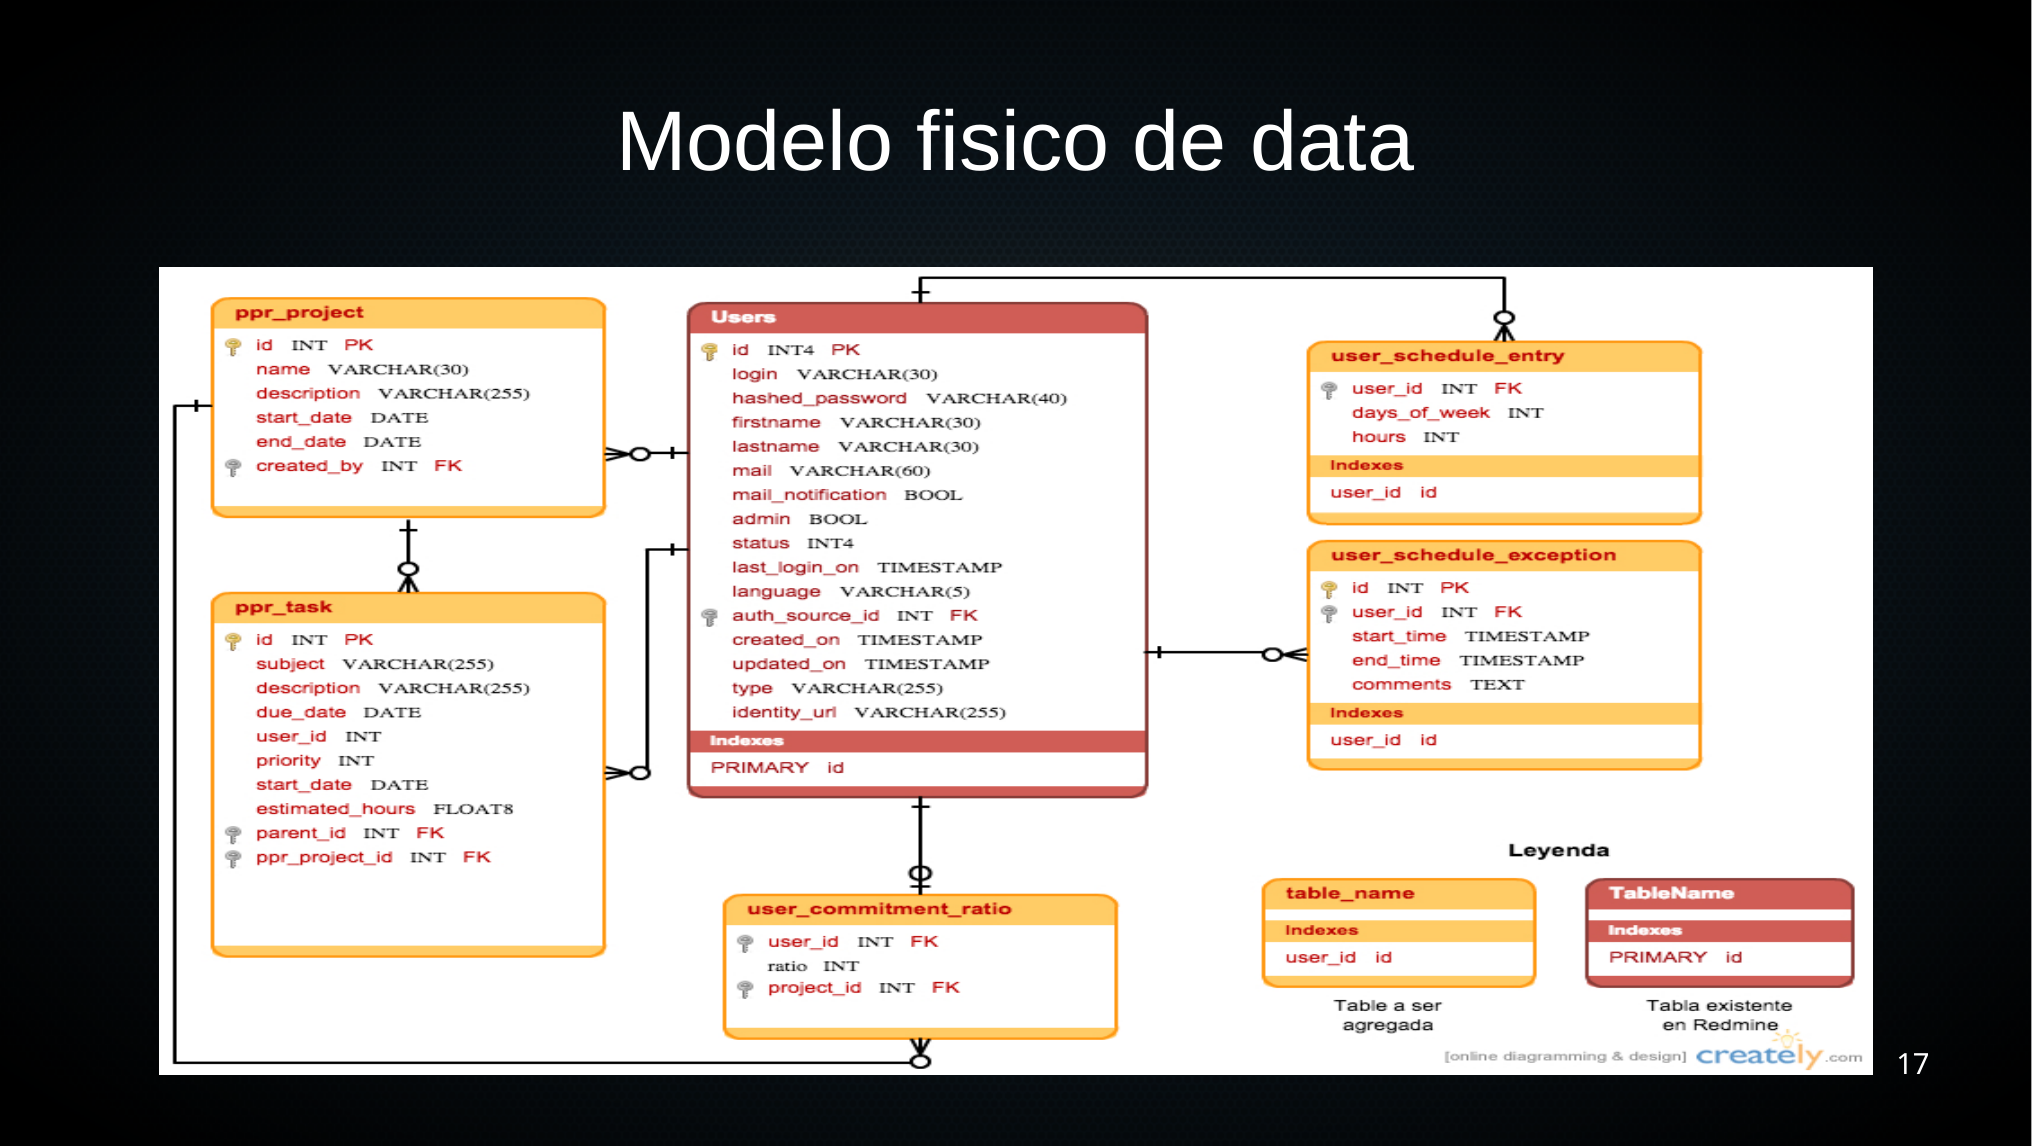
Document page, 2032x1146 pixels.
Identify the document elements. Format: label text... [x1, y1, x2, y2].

picture [0, 0, 2032, 1146]
title Modelo fisico de data [101, 45, 1930, 237]
